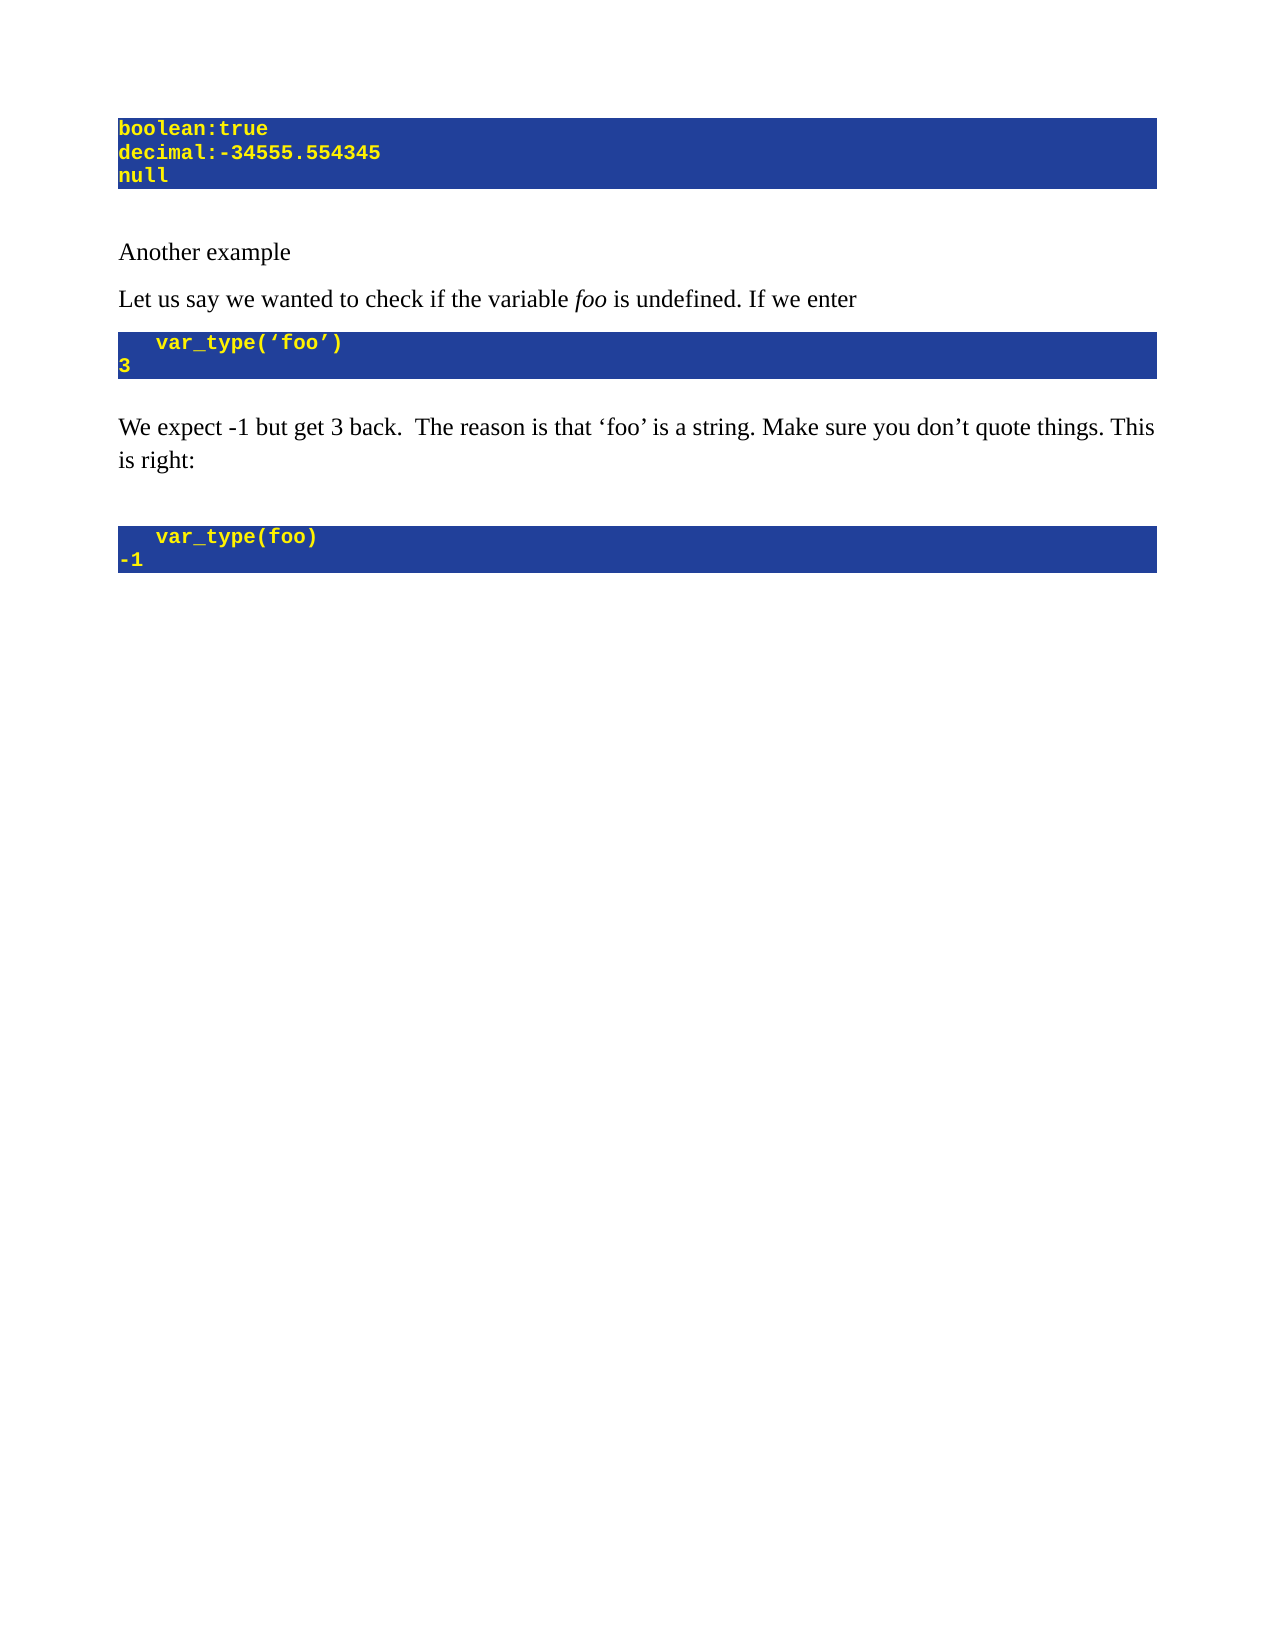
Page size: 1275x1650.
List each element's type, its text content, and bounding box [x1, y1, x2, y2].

text -1 [118, 549, 1157, 573]
text var_type(foo) [118, 526, 1157, 549]
text Another example [118, 237, 1157, 265]
text 3 [118, 356, 1157, 379]
text Let us say we wanted to check if the variable foo is undefined. If we enter [118, 284, 1157, 313]
text var_type(‘foo’) [118, 332, 1157, 356]
text null [118, 165, 1157, 189]
text We expect -1 but get 3 back. The reason is that ‘foo’ is a string. Make sure you don’t quote things. This is right: [118, 379, 1157, 507]
text decimal:-34555.554345 [118, 142, 1157, 165]
text boolean:true [118, 118, 1157, 142]
